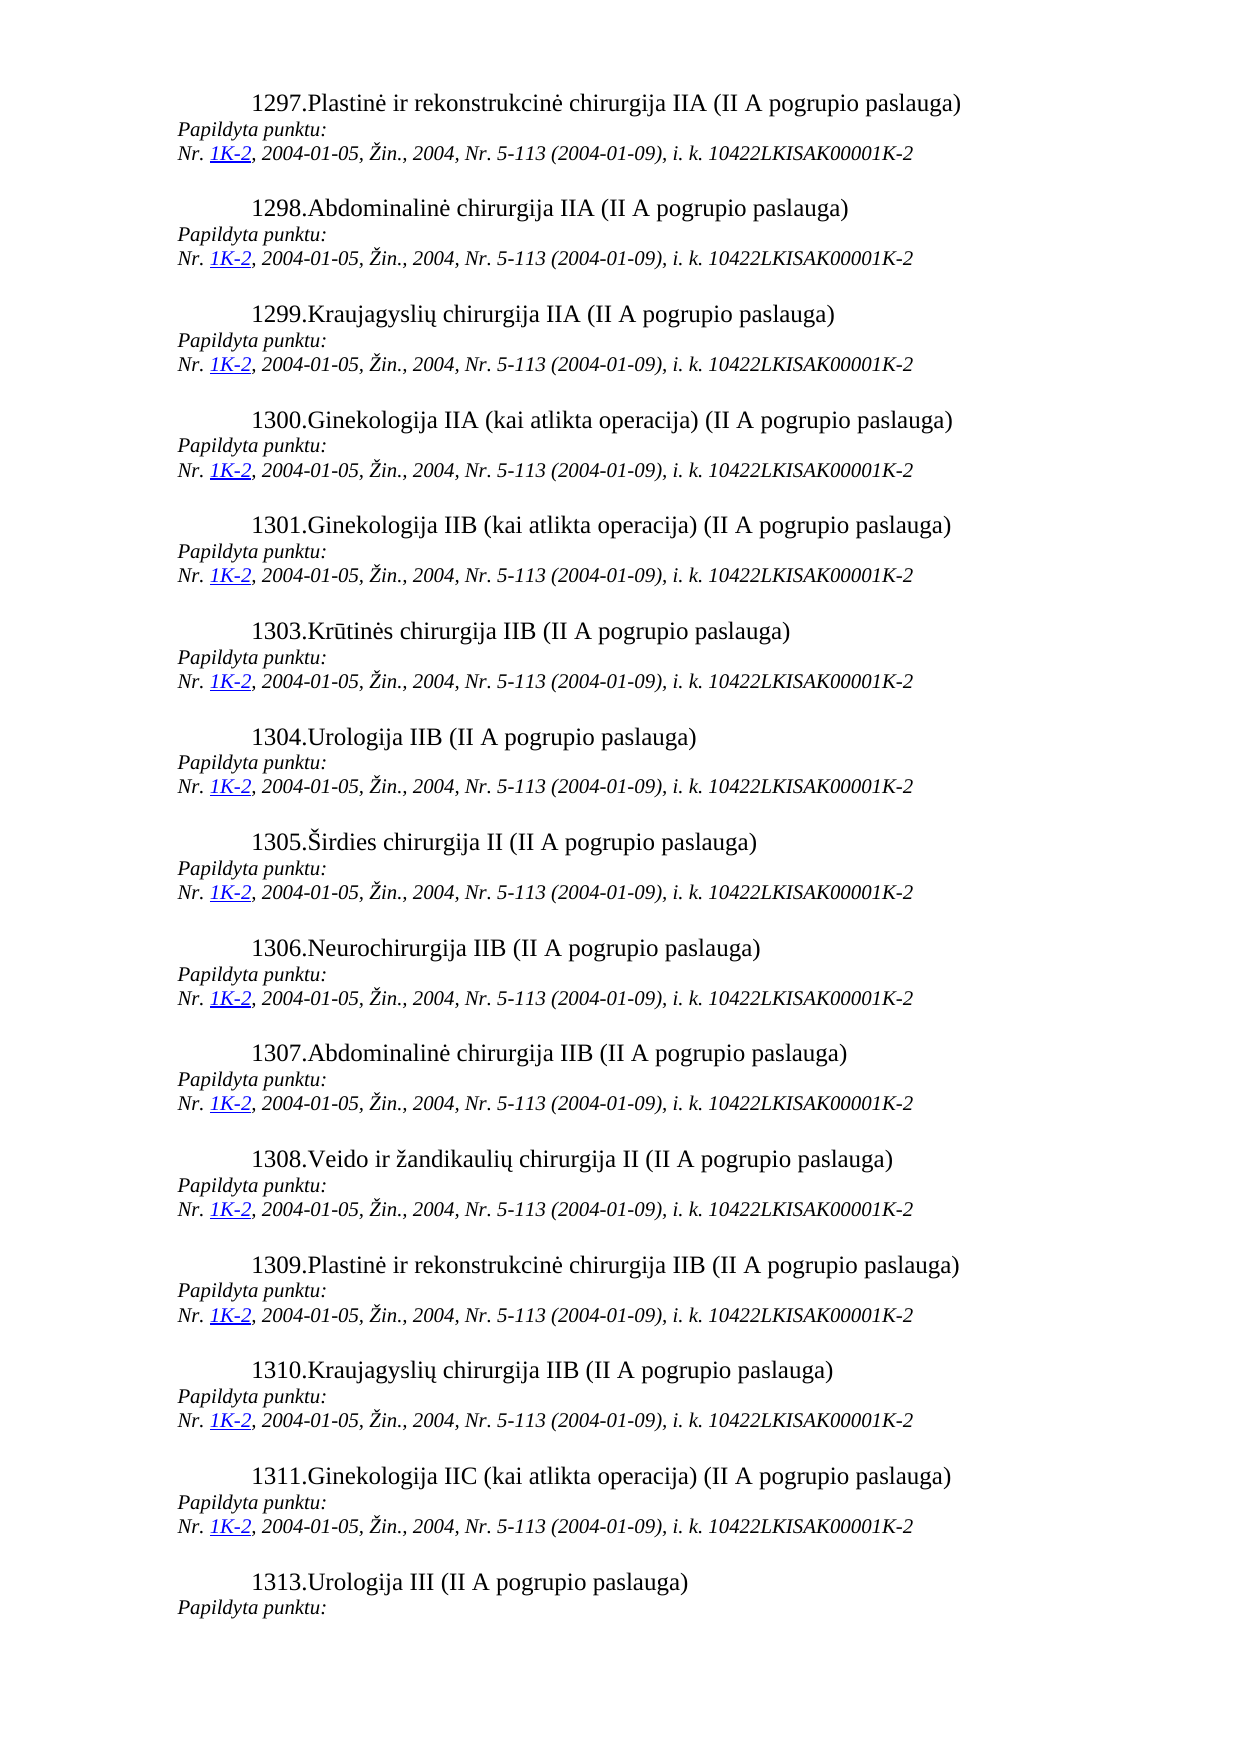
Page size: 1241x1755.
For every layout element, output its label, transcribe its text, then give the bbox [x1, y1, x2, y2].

text Nr. 1K-2, 2004-01-05, Žin., 2004, Nr. 5-113 (2004-01-09), i. k. 10422LKISAK00001K-2 [177, 880, 1181, 904]
text Papildyta punktu: [177, 1278, 1181, 1302]
text Papildyta punktu: [177, 433, 1181, 457]
text Nr. 1K-2, 2004-01-05, Žin., 2004, Nr. 5-113 (2004-01-09), i. k. 10422LKISAK00001K-2 [177, 1408, 1181, 1432]
text Papildyta punktu: [177, 750, 1181, 774]
text 1300.Ginekologija IIA (kai atlikta operacija) (II A pogrupio paslauga) [177, 405, 1181, 433]
text 1301.Ginekologija IIB (kai atlikta operacija) (II A pogrupio paslauga) [177, 510, 1181, 539]
text Papildyta punktu: [177, 1384, 1181, 1408]
text Papildyta punktu: [177, 1595, 1181, 1619]
text 1307.Abdominalinė chirurgija IIB (II A pogrupio paslauga) [177, 1038, 1181, 1067]
text Nr. 1K-2, 2004-01-05, Žin., 2004, Nr. 5-113 (2004-01-09), i. k. 10422LKISAK00001K-2 [177, 1514, 1181, 1538]
text 1305.Širdies chirurgija II (II A pogrupio paslauga) [177, 827, 1181, 856]
text 1297.Plastinė ir rekonstrukcinė chirurgija IIA (II A pogrupio paslauga) [177, 88, 1181, 117]
text Nr. 1K-2, 2004-01-05, Žin., 2004, Nr. 5-113 (2004-01-09), i. k. 10422LKISAK00001K-2 [177, 669, 1181, 693]
text Papildyta punktu: [177, 328, 1181, 352]
text Papildyta punktu: [177, 1490, 1181, 1514]
text 1298.Abdominalinė chirurgija IIA (II A pogrupio paslauga) [177, 193, 1181, 222]
text 1304.Urologija IIB (II A pogrupio paslauga) [177, 722, 1181, 750]
text Papildyta punktu: [177, 539, 1181, 563]
text Nr. 1K-2, 2004-01-05, Žin., 2004, Nr. 5-113 (2004-01-09), i. k. 10422LKISAK00001K-2 [177, 774, 1181, 798]
text Papildyta punktu: [177, 962, 1181, 986]
text Papildyta punktu: [177, 117, 1181, 141]
text Papildyta punktu: [177, 856, 1181, 880]
text 1299.Kraujagyslių chirurgija IIA (II A pogrupio paslauga) [177, 299, 1181, 328]
text Papildyta punktu: [177, 222, 1181, 246]
text Nr. 1K-2, 2004-01-05, Žin., 2004, Nr. 5-113 (2004-01-09), i. k. 10422LKISAK00001K-2 [177, 1091, 1181, 1115]
text 1308.Veido ir žandikaulių chirurgija II (II A pogrupio paslauga) [177, 1144, 1181, 1173]
text Papildyta punktu: [177, 1067, 1181, 1091]
text 1311.Ginekologija IIC (kai atlikta operacija) (II A pogrupio paslauga) [177, 1461, 1181, 1490]
text Nr. 1K-2, 2004-01-05, Žin., 2004, Nr. 5-113 (2004-01-09), i. k. 10422LKISAK00001K-2 [177, 246, 1181, 270]
text Papildyta punktu: [177, 1173, 1181, 1197]
text 1309.Plastinė ir rekonstrukcinė chirurgija IIB (II A pogrupio paslauga) [177, 1250, 1181, 1278]
text Nr. 1K-2, 2004-01-05, Žin., 2004, Nr. 5-113 (2004-01-09), i. k. 10422LKISAK00001K-2 [177, 141, 1181, 165]
text 1303.Krūtinės chirurgija IIB (II A pogrupio paslauga) [177, 616, 1181, 645]
text Nr. 1K-2, 2004-01-05, Žin., 2004, Nr. 5-113 (2004-01-09), i. k. 10422LKISAK00001K-2 [177, 986, 1181, 1010]
text Nr. 1K-2, 2004-01-05, Žin., 2004, Nr. 5-113 (2004-01-09), i. k. 10422LKISAK00001K-2 [177, 457, 1181, 482]
text 1310.Kraujagyslių chirurgija IIB (II A pogrupio paslauga) [177, 1355, 1181, 1384]
text Nr. 1K-2, 2004-01-05, Žin., 2004, Nr. 5-113 (2004-01-09), i. k. 10422LKISAK00001K-2 [177, 352, 1181, 376]
text Nr. 1K-2, 2004-01-05, Žin., 2004, Nr. 5-113 (2004-01-09), i. k. 10422LKISAK00001K-2 [177, 1302, 1181, 1327]
text 1313.Urologija III (II A pogrupio paslauga) [177, 1567, 1181, 1595]
text 1306.Neurochirurgija IIB (II A pogrupio paslauga) [177, 933, 1181, 962]
text Nr. 1K-2, 2004-01-05, Žin., 2004, Nr. 5-113 (2004-01-09), i. k. 10422LKISAK00001K-2 [177, 1197, 1181, 1221]
text Papildyta punktu: [177, 645, 1181, 669]
text Nr. 1K-2, 2004-01-05, Žin., 2004, Nr. 5-113 (2004-01-09), i. k. 10422LKISAK00001K-2 [177, 563, 1181, 587]
